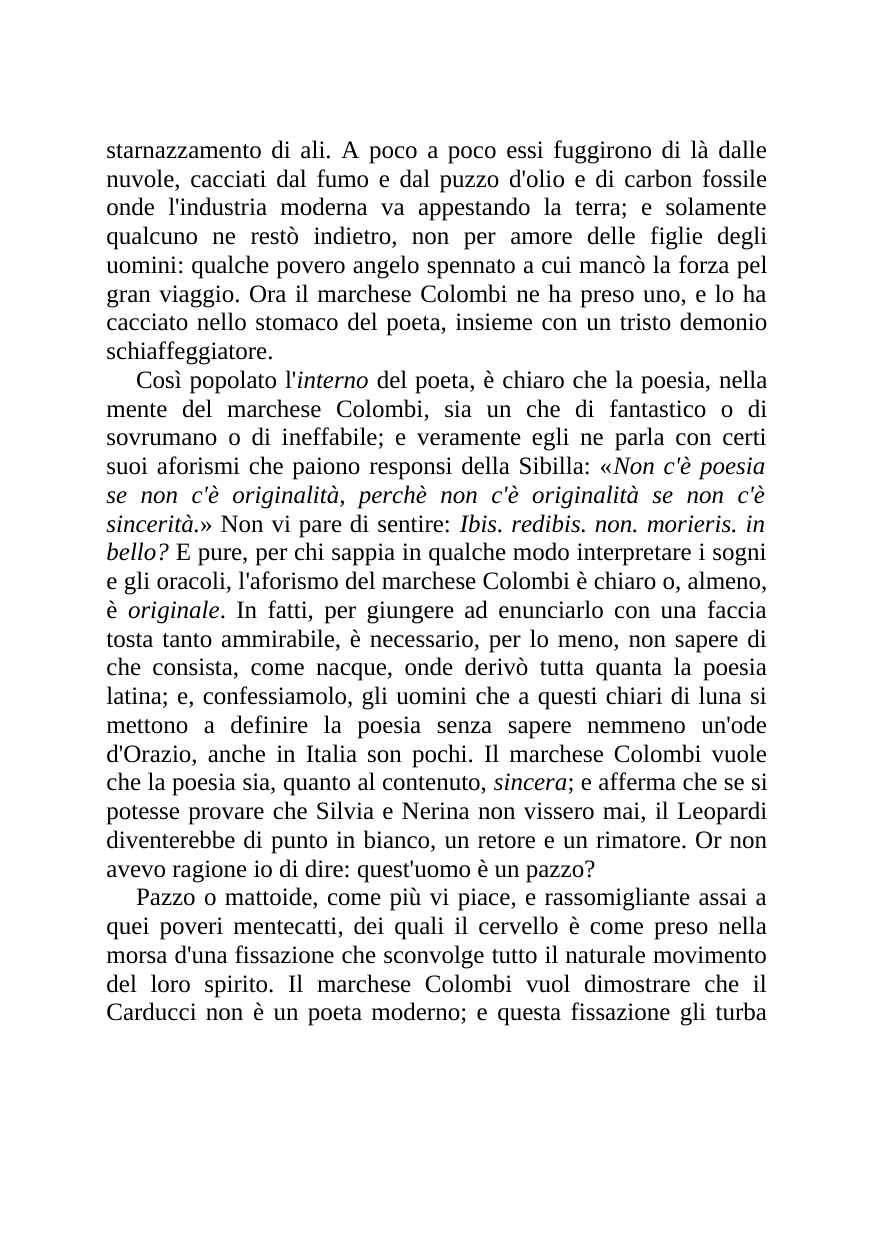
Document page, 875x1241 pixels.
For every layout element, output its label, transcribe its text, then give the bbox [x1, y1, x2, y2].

text Così popolato l'interno del poeta, è chiaro che la poesia, nella mente del marchese Colombi, sia un che di fantastico o di sovrumano o di ineffabile; e veramente egli ne parla con certi suoi aforismi che paiono responsi della Sibilla: «Non c'è poesia se non c'è originalità, perchè non c'è originalità se non c'è sincerità.» Non vi pare di sentire: Ibis. redibis. non. morieris. in bello? E pure, per chi sappia in qualche modo interpretare i sogni e gli oracoli, l'aforismo del marchese Colombi è chiaro o, almeno, è originale. In fatti, per giungere ad enunciarlo con una faccia tosta tanto ammirabile, è necessario, per lo meno, non sapere di che consista, come nacque, onde derivò tutta quanta la poesia latina; e, confessiamolo, gli uomini che a questi chiari di luna si mettono a definire la poesia senza sapere nemmeno un'ode d'Orazio, anche in Italia son pochi. Il marchese Colombi vuole che la poesia sia, quanto al contenuto, sincera; e afferma che se si potesse provare che Silvia e Nerina non vissero mai, il Leopardi diventerebbe di punto in bianco, un retore e un rimatore. Or non avevo ragione io di dire: quest'uomo è un pazzo? [106, 365, 768, 882]
text Pazzo o mattoide, come più vi piace, e rassomigliante assai a quei poveri mentecatti, dei quali il cervello è come preso nella morsa d'una fissazione che sconvolge tutto il naturale movimento del loro spirito. Il marchese Colombi vuol dimostrare che il Carducci non è un poeta moderno; e questa fissazione gli turba [106, 882, 768, 1026]
text starnazzamento di ali. A poco a poco essi fuggirono di là dalle nuvole, cacciati dal fumo e dal puzzo d'olio e di carbon fossile onde l'industria moderna va appestando la terra; e solamente qualcuno ne restò indietro, non per amore delle figlie degli uomini: qualche povero angelo spennato a cui mancò la forza pel gran viaggio. Ora il marchese Colombi ne ha preso uno, e lo ha cacciato nello stomaco del poeta, insieme con un tristo demonio schiaffeggiatore. [106, 135, 768, 365]
